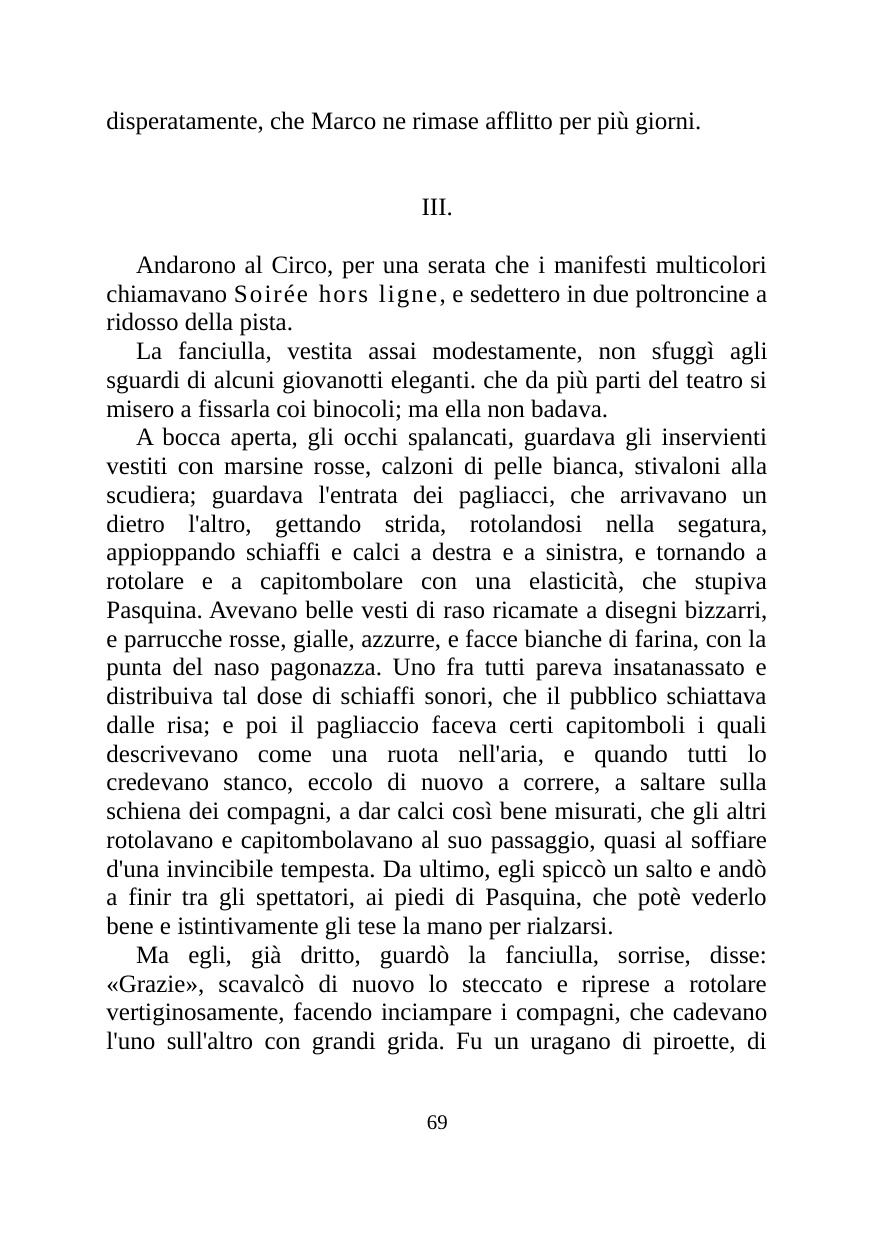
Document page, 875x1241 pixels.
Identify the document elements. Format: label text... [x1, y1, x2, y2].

text disperatamente, che Marco ne rimase afflitto per più giorni. [106, 106, 768, 135]
text III. [106, 192, 768, 221]
text Andarono al Circo, per una serata che i manifesti multicolori chiamavano Soirée hors ligne, e sedettero in due poltroncine a ridosso della pista. [106, 250, 768, 336]
text La fanciulla, vestita assai modestamente, non sfuggì agli sguardi di alcuni giovanotti eleganti. che da più parti del teatro si misero a fissarla coi binocoli; ma ella non badava. [106, 336, 768, 422]
text A bocca aperta, gli occhi spalancati, guardava gli inservienti vestiti con marsine rosse, calzoni di pelle bianca, stivaloni alla scudiera; guardava l'entrata dei pagliacci, che arrivavano un dietro l'altro, gettando strida, rotolandosi nella segatura, appioppando schiaffi e calci a destra e a sinistra, e tornando a rotolare e a capitombolare con una elasticità, che stupiva Pasquina. Avevano belle vesti di raso ricamate a disegni bizzarri, e parrucche rosse, gialle, azzurre, e facce bianche di farina, con la punta del naso pagonazza. Uno fra tutti pareva insatanassato e distribuiva tal dose di schiaffi sonori, che il pubblico schiattava dalle risa; e poi il pagliaccio faceva certi capitomboli i quali descrivevano come una ruota nell'aria, e quando tutti lo credevano stanco, eccolo di nuovo a correre, a saltare sulla schiena dei compagni, a dar calci così bene misurati, che gli altri rotolavano e capitombolavano al suo passaggio, quasi al soffiare d'una invincibile tempesta. Da ultimo, egli spiccò un salto e andò a finir tra gli spettatori, ai piedi di Pasquina, che potè vederlo bene e istintivamente gli tese la mano per rialzarsi. [106, 422, 768, 940]
text Ma egli, già dritto, guardò la fanciulla, sorrise, disse: «Grazie», scavalcò di nuovo lo steccato e riprese a rotolare vertiginosamente, facendo inciampare i compagni, che cadevano l'uno sull'altro con grandi grida. Fu un uragano di piroette, di [106, 940, 768, 1055]
